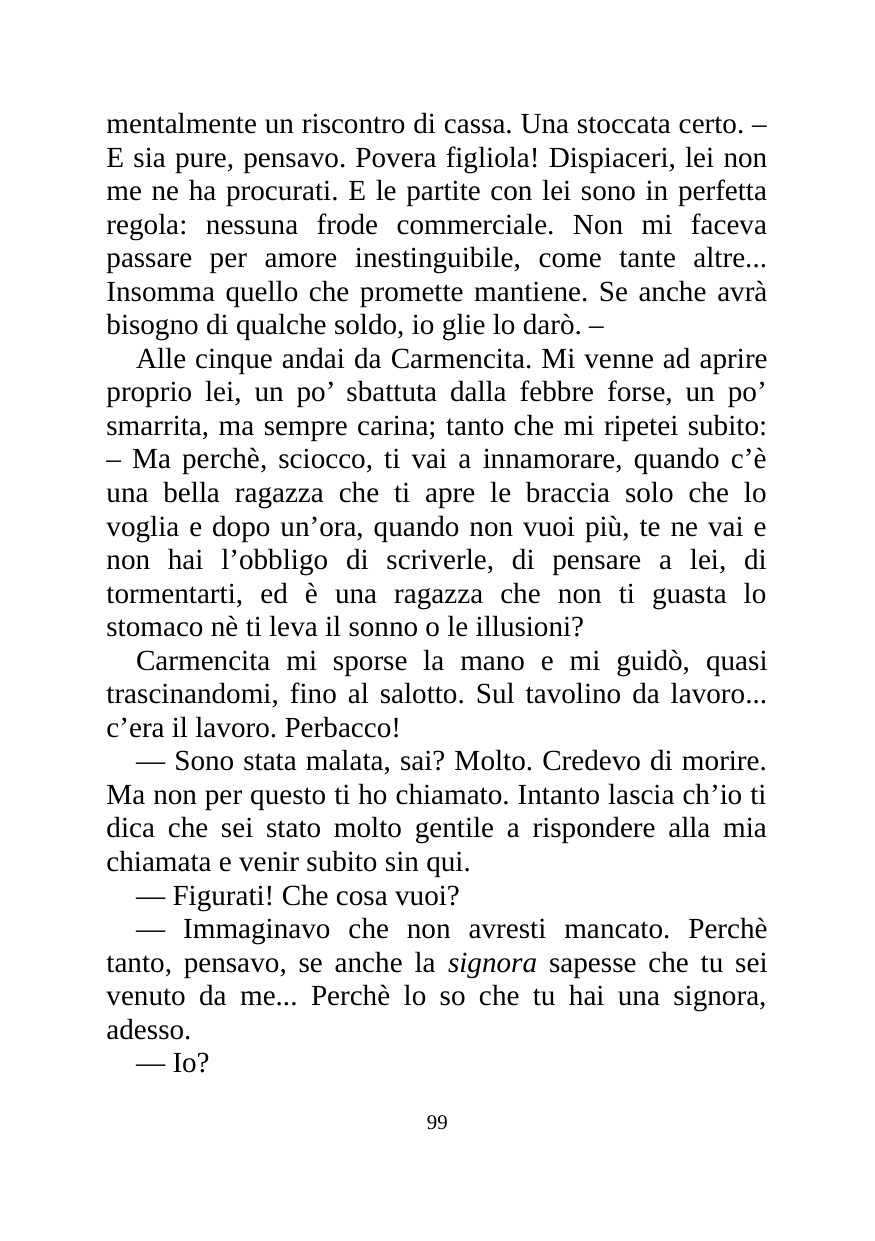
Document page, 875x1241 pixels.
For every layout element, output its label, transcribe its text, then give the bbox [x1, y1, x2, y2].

text Carmencita mi sporse la mano e mi guidò, quasi trascinandomi, fino al salotto. Sul tavolino da lavoro... c’era il lavoro. Perbacco! [106, 643, 768, 743]
text mentalmente un riscontro di cassa. Una stoccata certo. – E sia pure, pensavo. Povera figliola! Dispiaceri, lei non me ne ha procurati. E le partite con lei sono in perfetta regola: nessuna frode commerciale. Non mi faceva passare per amore inestinguibile, come tante altre... Insomma quello che promette mantiene. Se anche avrà bisogno di qualche soldo, io glie lo darò. – [106, 106, 768, 341]
text — Figurati! Che cosa vuoi? [106, 878, 768, 911]
text Alle cinque andai da Carmencita. Mi venne ad aprire proprio lei, un po’ sbattuta dalla febbre forse, un po’ smarrita, ma sempre carina; tanto che mi ripetei subito: – Ma perchè, sciocco, ti vai a innamorare, quando c’è una bella ragazza che ti apre le braccia solo che lo voglia e dopo un’ora, quando non vuoi più, te ne vai e non hai l’obbligo di scriverle, di pensare a lei, di tormentarti, ed è una ragazza che non ti guasta lo stomaco nè ti leva il sonno o le illusioni? [106, 341, 768, 643]
text — Immaginavo che non avresti mancato. Perchè tanto, pensavo, se anche la signora sapesse che tu sei venuto da me... Perchè lo so che tu hai una signora, adesso. [106, 911, 768, 1045]
text — Sono stata malata, sai? Molto. Credevo di morire. Ma non per questo ti ho chiamato. Intanto lascia ch’io ti dica che sei stato molto gentile a rispondere alla mia chiamata e venir subito sin qui. [106, 743, 768, 878]
text — Io? [106, 1045, 768, 1079]
